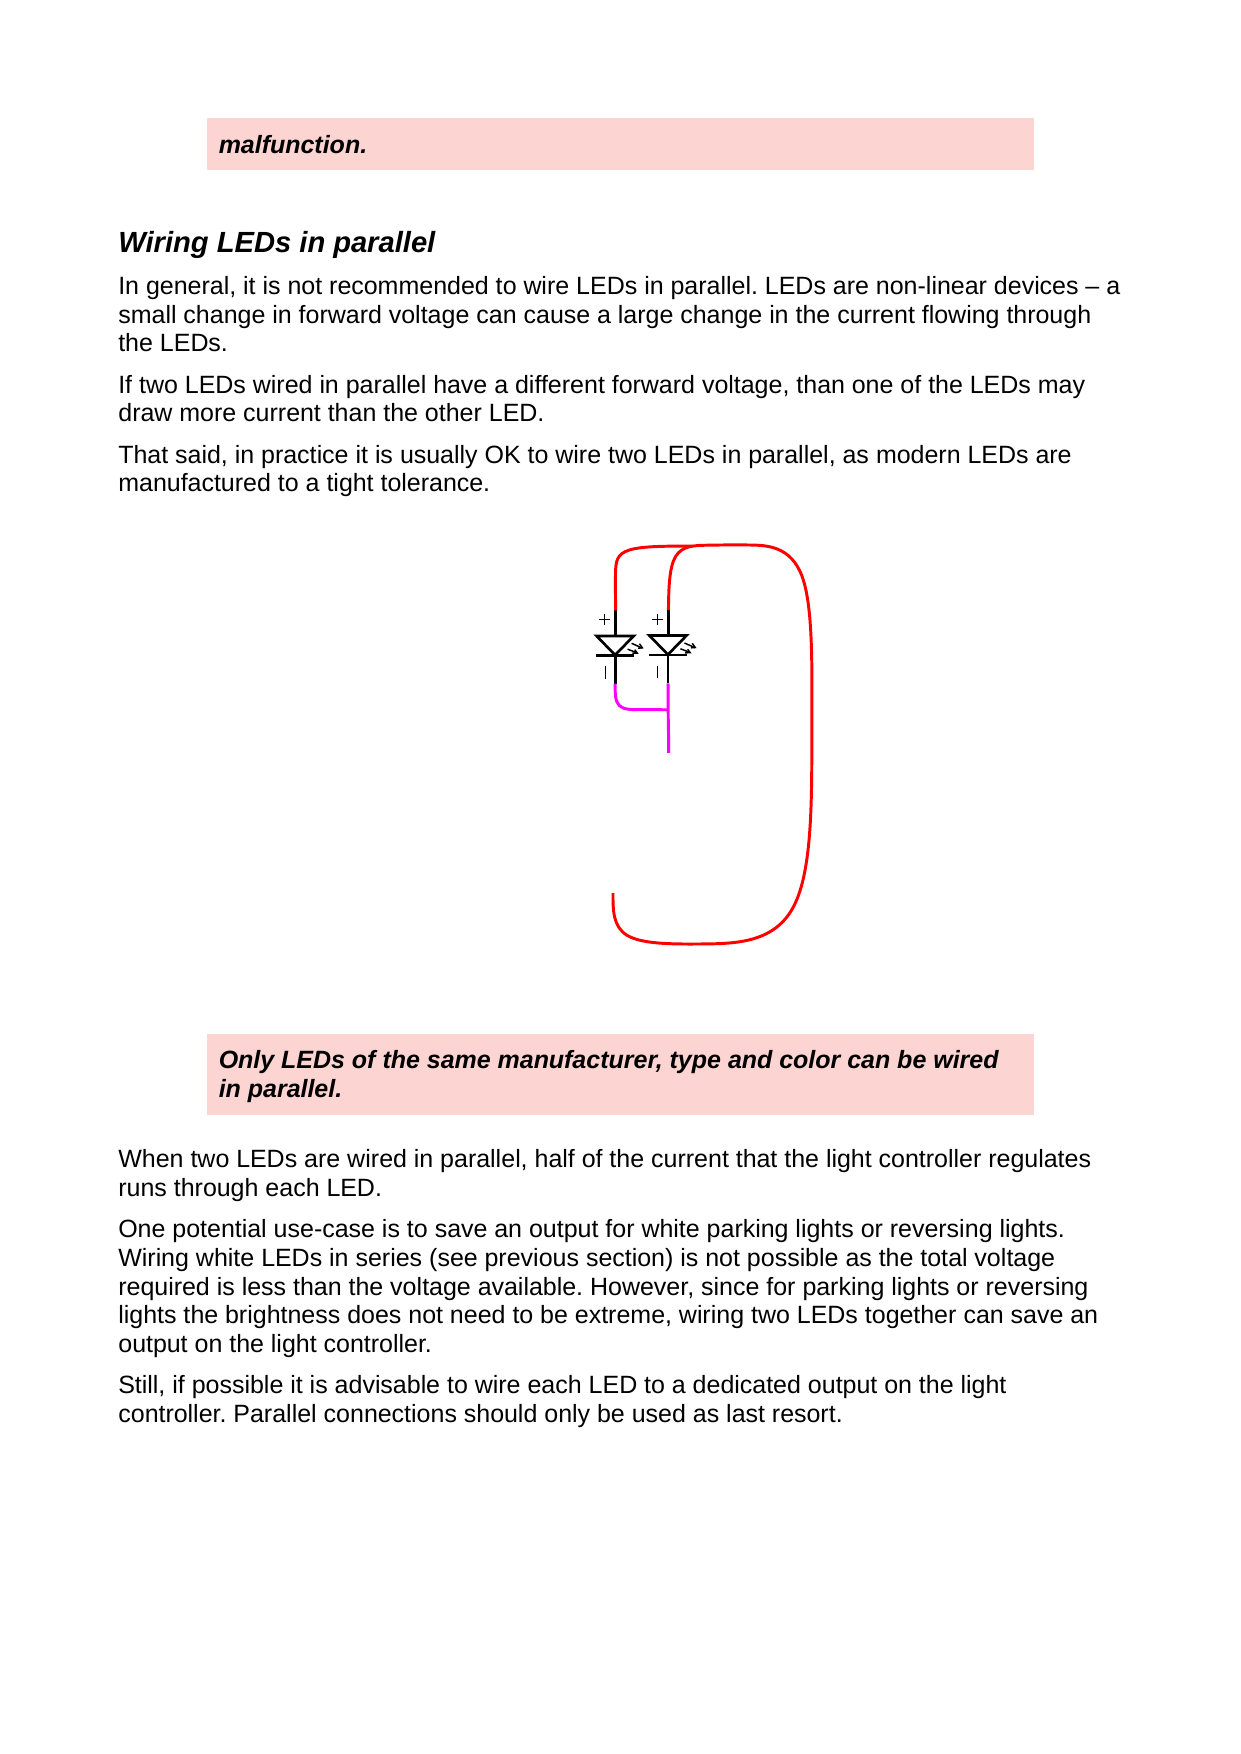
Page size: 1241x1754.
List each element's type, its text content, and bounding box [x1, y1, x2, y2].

text malfunction. [207, 118, 1034, 170]
text That said, in practice it is usually OK to wire two LEDs in parallel, as modern LEDs are manufactured to a tight tolerance. [118, 440, 1122, 497]
text One potential use-case is to save an output for white parking lights or reversing lights. Wiring white LEDs in series (see previous section) is not possible as the total voltage required is less than the voltage available. However, since for parking lights or reversing lights the brightness does not need to be extreme, wiring two LEDs together can save an output on the light controller. [118, 1214, 1122, 1358]
text Still, if possible it is advisable to wire each LED to a dedicated output on the light controller. Parallel connections should only be used as last resort. [118, 1370, 1122, 1428]
text Only LEDs of the same manufacturer, type and color can be wired in parallel. [207, 1034, 1034, 1115]
text If two LEDs wired in parallel have a different forward voltage, than one of the LEDs may draw more current than the other LED. [118, 370, 1122, 427]
text When two LEDs are wired in parallel, half of the current that the light controller regulates runs through each LED. [118, 1144, 1122, 1202]
text In general, it is not recommended to wire LEDs in parallel. LEDs are non-linear devices – a small change in forward voltage can cause a large change in the current flowing through the LEDs. [118, 271, 1122, 357]
subtitle Wiring LEDs in parallel [118, 225, 1122, 258]
